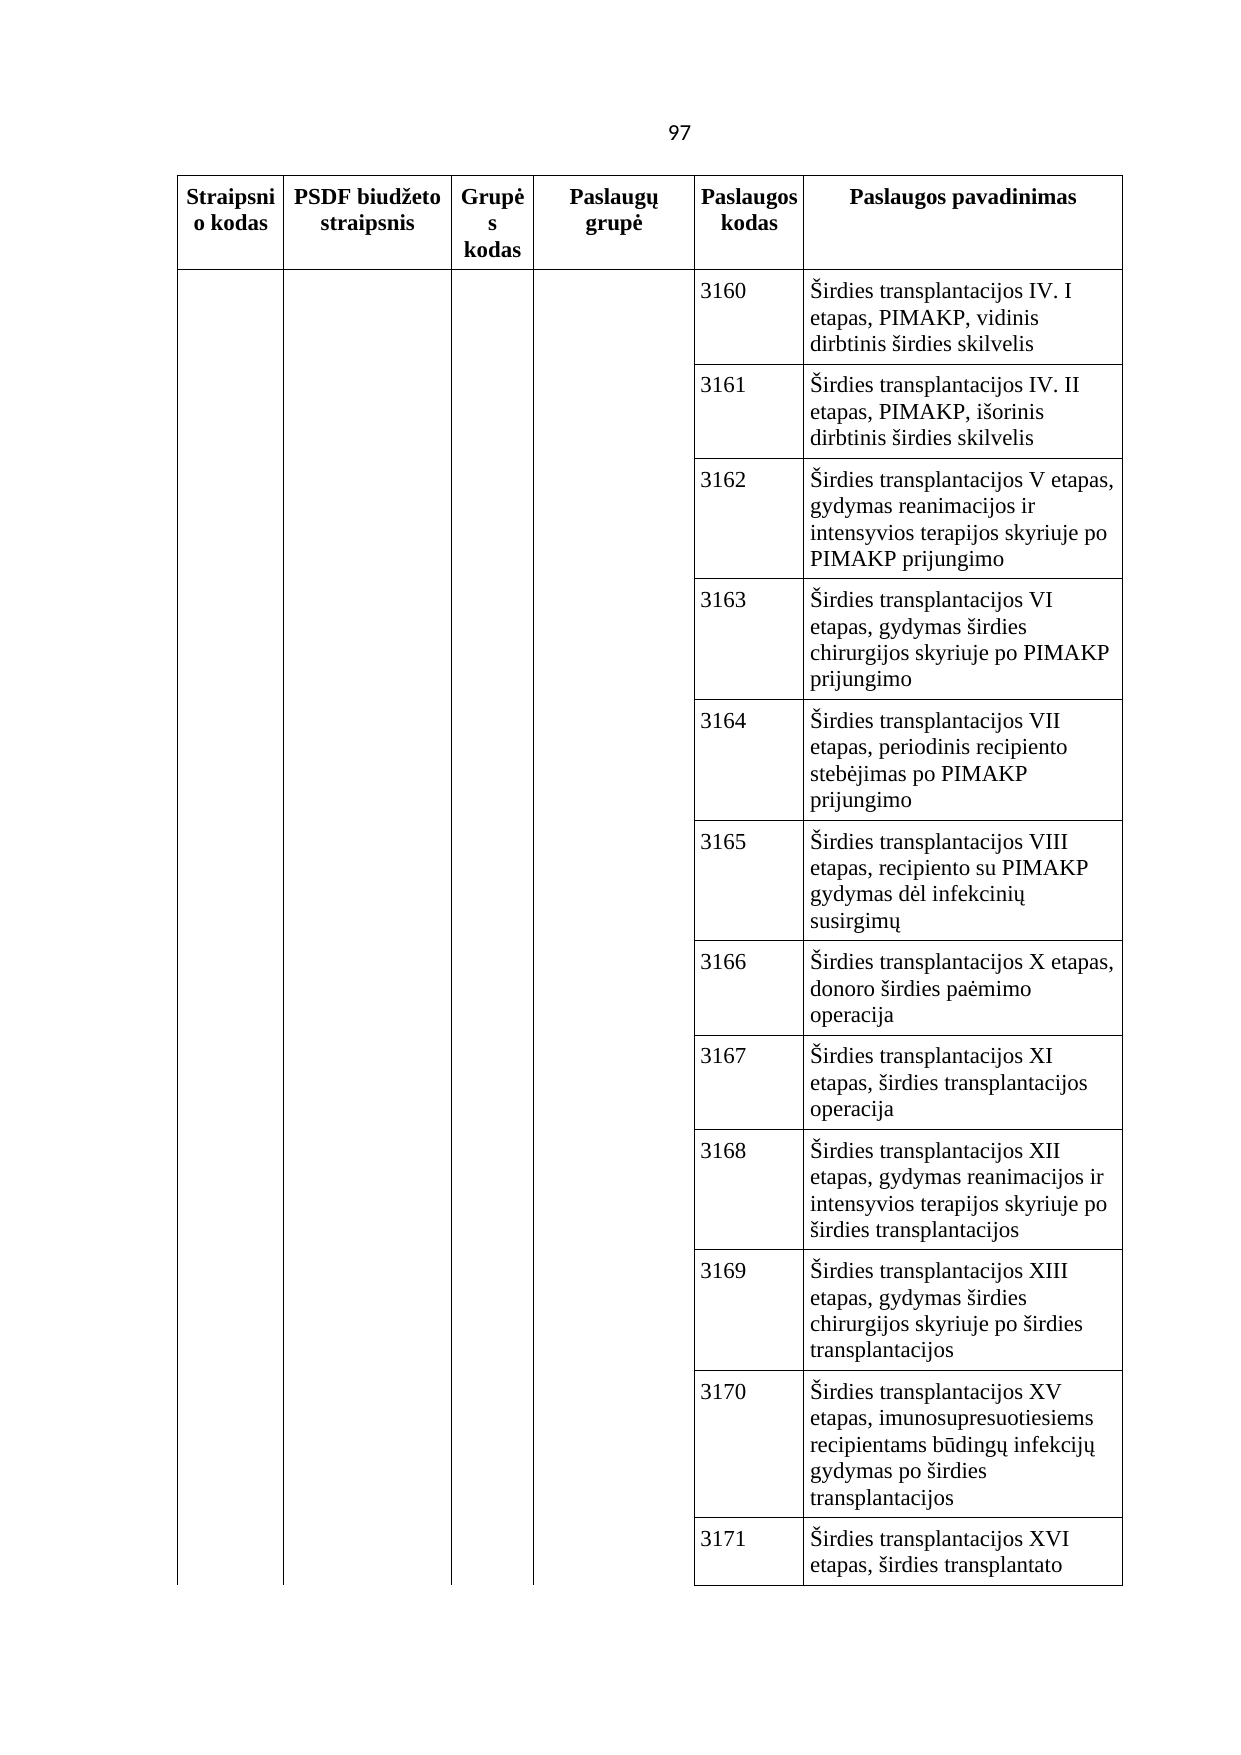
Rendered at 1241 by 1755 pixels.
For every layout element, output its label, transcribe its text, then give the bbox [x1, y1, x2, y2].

table_cell [178, 1035, 283, 1129]
table_cell 3161 [695, 365, 803, 458]
table_cell [452, 1129, 533, 1249]
table_cell Širdies transplantacijos VI etapas, gydymas širdies chirurgijos skyriuje po PIMAKP prijungimo [804, 579, 1122, 699]
table_cell [534, 1129, 694, 1249]
table_cell [534, 458, 694, 578]
table_cell Širdies transplantacijos VII etapas, periodinis recipiento stebėjimas po PIMAKP prijungimo [804, 700, 1122, 819]
table_cell [178, 1249, 283, 1370]
table_cell [452, 820, 533, 940]
table_cell [178, 1517, 283, 1585]
table_header Paslaugos kodas [695, 176, 803, 269]
table_cell [284, 1129, 451, 1249]
table_cell Širdies transplantacijos IV. I etapas, PIMAKP, vidinis dirbtinis širdies skilvelis [804, 270, 1122, 363]
table_cell Širdies transplantacijos XV etapas, imunosupresuotiesiems recipientams būdingų infekcijų gydymas po širdies transplantacijos [804, 1371, 1122, 1517]
table_cell [178, 1129, 283, 1249]
table_cell 3167 [695, 1036, 803, 1129]
table_cell [284, 1517, 451, 1585]
table_cell [284, 699, 451, 819]
table_cell [452, 1517, 533, 1585]
table_cell [178, 940, 283, 1034]
table_cell Širdies transplantacijos X etapas, donoro širdies paėmimo operacija [804, 941, 1122, 1034]
table_cell [452, 1035, 533, 1129]
table_cell [284, 1249, 451, 1370]
table_cell 3168 [695, 1130, 803, 1249]
table_cell 3164 [695, 700, 803, 819]
table_cell 3162 [695, 459, 803, 578]
table_cell [178, 364, 283, 458]
table_cell [534, 820, 694, 940]
table_cell 3170 [695, 1371, 803, 1517]
table_cell [178, 578, 283, 699]
table_cell [284, 458, 451, 578]
table_cell [178, 458, 283, 578]
table_cell [452, 1249, 533, 1370]
table_cell Širdies transplantacijos XIII etapas, gydymas širdies chirurgijos skyriuje po širdies transplantacijos [804, 1250, 1122, 1370]
table_cell [534, 1035, 694, 1129]
table_cell [452, 458, 533, 578]
table_cell [534, 940, 694, 1034]
table_cell 3166 [695, 941, 803, 1034]
table_cell [452, 1370, 533, 1517]
table_header Grupės kodas [452, 176, 533, 269]
table_cell Širdies transplantacijos V etapas, gydymas reanimacijos ir intensyvios terapijos skyriuje po PIMAKP prijungimo [804, 459, 1122, 578]
table_header PSDF biudžeto straipsnis [284, 176, 451, 269]
table_cell [534, 1370, 694, 1517]
table_cell [284, 1370, 451, 1517]
table_cell 3165 [695, 821, 803, 940]
table_header Paslaugos pavadinimas [804, 176, 1122, 269]
table_cell [284, 1035, 451, 1129]
table_cell Širdies transplantacijos XI etapas, širdies transplantacijos operacija [804, 1036, 1122, 1129]
table_cell [284, 820, 451, 940]
table_cell [452, 578, 533, 699]
table_cell [178, 270, 283, 363]
table_cell [284, 270, 451, 363]
table_cell [284, 940, 451, 1034]
table_cell [534, 578, 694, 699]
table_cell Širdies transplantacijos IV. II etapas, PIMAKP, išorinis dirbtinis širdies skilvelis [804, 365, 1122, 458]
table_cell [452, 940, 533, 1034]
table_cell [284, 578, 451, 699]
table_cell Širdies transplantacijos XVI etapas, širdies transplantato [804, 1518, 1122, 1585]
table_cell [534, 699, 694, 819]
table_cell [534, 1249, 694, 1370]
table_cell 3160 [695, 270, 803, 363]
table_cell [452, 270, 533, 363]
table_cell [452, 699, 533, 819]
table_cell [178, 699, 283, 819]
table_cell 3169 [695, 1250, 803, 1370]
table_cell 3171 [695, 1518, 803, 1585]
table_header Straipsnio kodas [178, 176, 283, 269]
table_cell [178, 1370, 283, 1517]
table_cell Širdies transplantacijos VIII etapas, recipiento su PIMAKP gydymas dėl infekcinių susirgimų [804, 821, 1122, 940]
table_header Paslaugų grupė [534, 176, 694, 269]
table_cell [534, 1517, 694, 1585]
table_cell [534, 270, 694, 363]
table_cell [534, 364, 694, 458]
table_cell 3163 [695, 579, 803, 699]
table_cell [178, 820, 283, 940]
table_cell [452, 364, 533, 458]
table_cell Širdies transplantacijos XII etapas, gydymas reanimacijos ir intensyvios terapijos skyriuje po širdies transplantacijos [804, 1130, 1122, 1249]
table_cell [284, 364, 451, 458]
